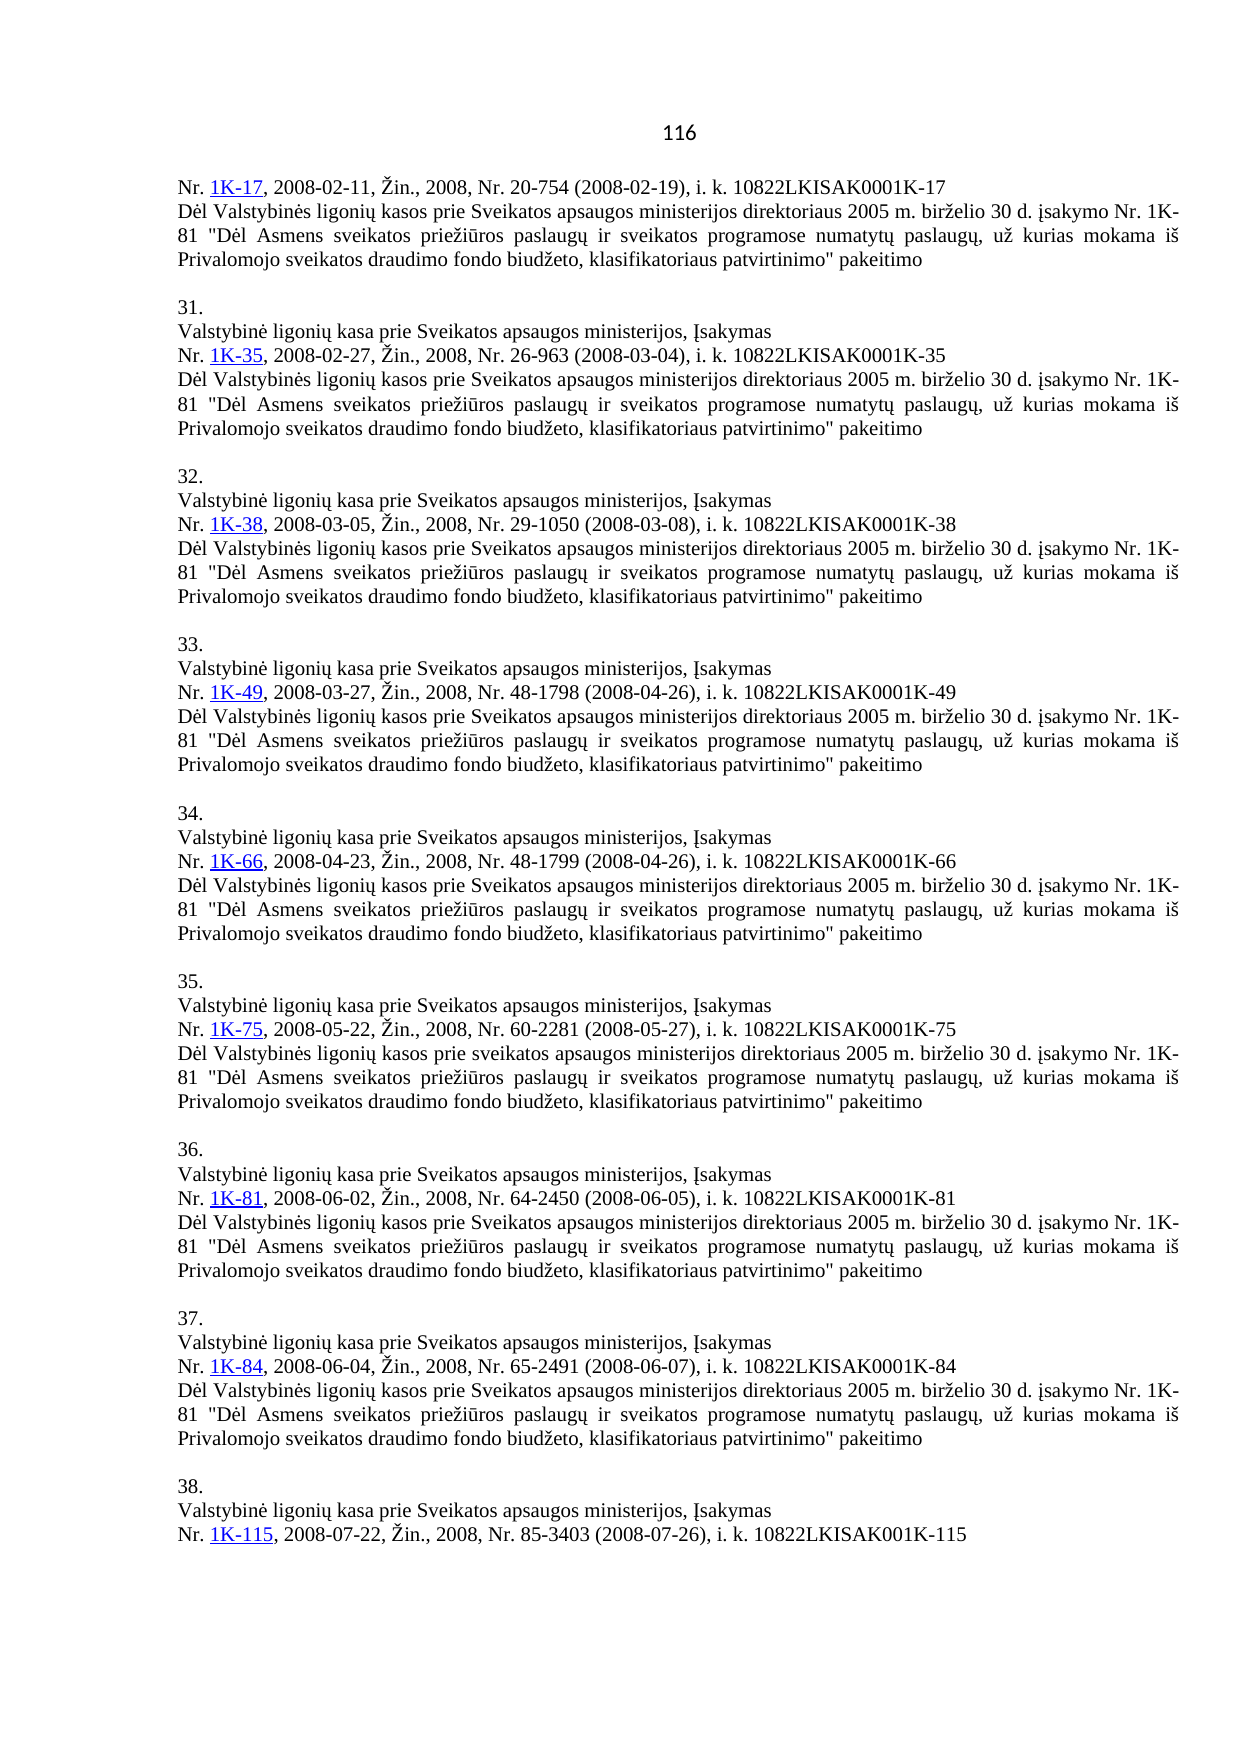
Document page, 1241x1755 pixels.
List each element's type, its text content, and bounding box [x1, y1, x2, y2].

text Dėl Valstybinės ligonių kasos prie Sveikatos apsaugos ministerijos direktoriaus 2005 m. birželio 30 d. įsakymo Nr. 1K-81 "Dėl Asmens sveikatos priežiūros paslaugų ir sveikatos programose numatytų paslaugų, už kurias mokama iš Privalomojo sveikatos draudimo fondo biudžeto, klasifikatoriaus patvirtinimo" pakeitimo [177, 199, 1181, 271]
text Dėl Valstybinės ligonių kasos prie Sveikatos apsaugos ministerijos direktoriaus 2005 m. birželio 30 d. įsakymo Nr. 1K-81 "Dėl Asmens sveikatos priežiūros paslaugų ir sveikatos programose numatytų paslaugų, už kurias mokama iš Privalomojo sveikatos draudimo fondo biudžeto, klasifikatoriaus patvirtinimo" pakeitimo [177, 536, 1181, 608]
text Valstybinė ligonių kasa prie Sveikatos apsaugos ministerijos, Įsakymas [177, 1161, 1181, 1186]
text 38. [177, 1474, 1181, 1498]
text Dėl Valstybinės ligonių kasos prie Sveikatos apsaugos ministerijos direktoriaus 2005 m. birželio 30 d. įsakymo Nr. 1K-81 "Dėl Asmens sveikatos priežiūros paslaugų ir sveikatos programose numatytų paslaugų, už kurias mokama iš Privalomojo sveikatos draudimo fondo biudžeto, klasifikatoriaus patvirtinimo" pakeitimo [177, 704, 1181, 776]
text 35. [177, 969, 1181, 993]
text Valstybinė ligonių kasa prie Sveikatos apsaugos ministerijos, Įsakymas [177, 488, 1181, 512]
text 33. [177, 632, 1181, 656]
text Valstybinė ligonių kasa prie Sveikatos apsaugos ministerijos, Įsakymas [177, 319, 1181, 343]
text Dėl Valstybinės ligonių kasos prie Sveikatos apsaugos ministerijos direktoriaus 2005 m. birželio 30 d. įsakymo Nr. 1K-81 "Dėl Asmens sveikatos priežiūros paslaugų ir sveikatos programose numatytų paslaugų, už kurias mokama iš Privalomojo sveikatos draudimo fondo biudžeto, klasifikatoriaus patvirtinimo" pakeitimo [177, 1209, 1181, 1282]
text Valstybinė ligonių kasa prie Sveikatos apsaugos ministerijos, Įsakymas [177, 1498, 1181, 1522]
text Dėl Valstybinės ligonių kasos prie sveikatos apsaugos ministerijos direktoriaus 2005 m. birželio 30 d. įsakymo Nr. 1K-81 "Dėl Asmens sveikatos priežiūros paslaugų ir sveikatos programose numatytų paslaugų, už kurias mokama iš Privalomojo sveikatos draudimo fondo biudžeto, klasifikatoriaus patvirtinimo" pakeitimo [177, 1041, 1181, 1113]
text Dėl Valstybinės ligonių kasos prie Sveikatos apsaugos ministerijos direktoriaus 2005 m. birželio 30 d. įsakymo Nr. 1K-81 "Dėl Asmens sveikatos priežiūros paslaugų ir sveikatos programose numatytų paslaugų, už kurias mokama iš Privalomojo sveikatos draudimo fondo biudžeto, klasifikatoriaus patvirtinimo" pakeitimo [177, 367, 1181, 439]
text Dėl Valstybinės ligonių kasos prie Sveikatos apsaugos ministerijos direktoriaus 2005 m. birželio 30 d. įsakymo Nr. 1K-81 "Dėl Asmens sveikatos priežiūros paslaugų ir sveikatos programose numatytų paslaugų, už kurias mokama iš Privalomojo sveikatos draudimo fondo biudžeto, klasifikatoriaus patvirtinimo" pakeitimo [177, 873, 1181, 945]
text Nr. 1K-115, 2008-07-22, Žin., 2008, Nr. 85-3403 (2008-07-26), i. k. 10822LKISAK001K-115 [177, 1522, 1181, 1546]
text Nr. 1K-75, 2008-05-22, Žin., 2008, Nr. 60-2281 (2008-05-27), i. k. 10822LKISAK0001K-75 [177, 1017, 1181, 1041]
text Nr. 1K-49, 2008-03-27, Žin., 2008, Nr. 48-1798 (2008-04-26), i. k. 10822LKISAK0001K-49 [177, 680, 1181, 704]
text Valstybinė ligonių kasa prie Sveikatos apsaugos ministerijos, Įsakymas [177, 824, 1181, 849]
text Valstybinė ligonių kasa prie Sveikatos apsaugos ministerijos, Įsakymas [177, 1330, 1181, 1354]
text Dėl Valstybinės ligonių kasos prie Sveikatos apsaugos ministerijos direktoriaus 2005 m. birželio 30 d. įsakymo Nr. 1K-81 "Dėl Asmens sveikatos priežiūros paslaugų ir sveikatos programose numatytų paslaugų, už kurias mokama iš Privalomojo sveikatos draudimo fondo biudžeto, klasifikatoriaus patvirtinimo" pakeitimo [177, 1378, 1181, 1450]
text 32. [177, 464, 1181, 488]
text Nr. 1K-35, 2008-02-27, Žin., 2008, Nr. 26-963 (2008-03-04), i. k. 10822LKISAK0001K-35 [177, 343, 1181, 367]
text Nr. 1K-66, 2008-04-23, Žin., 2008, Nr. 48-1799 (2008-04-26), i. k. 10822LKISAK0001K-66 [177, 849, 1181, 873]
text 37. [177, 1306, 1181, 1330]
text 34. [177, 801, 1181, 824]
text Nr. 1K-17, 2008-02-11, Žin., 2008, Nr. 20-754 (2008-02-19), i. k. 10822LKISAK0001K-17 [177, 175, 1181, 199]
text 31. [177, 295, 1181, 319]
text Valstybinė ligonių kasa prie Sveikatos apsaugos ministerijos, Įsakymas [177, 993, 1181, 1017]
text Valstybinė ligonių kasa prie Sveikatos apsaugos ministerijos, Įsakymas [177, 656, 1181, 680]
text 36. [177, 1137, 1181, 1161]
text Nr. 1K-38, 2008-03-05, Žin., 2008, Nr. 29-1050 (2008-03-08), i. k. 10822LKISAK0001K-38 [177, 512, 1181, 536]
text Nr. 1K-81, 2008-06-02, Žin., 2008, Nr. 64-2450 (2008-06-05), i. k. 10822LKISAK0001K-81 [177, 1186, 1181, 1209]
text Nr. 1K-84, 2008-06-04, Žin., 2008, Nr. 65-2491 (2008-06-07), i. k. 10822LKISAK0001K-84 [177, 1354, 1181, 1378]
